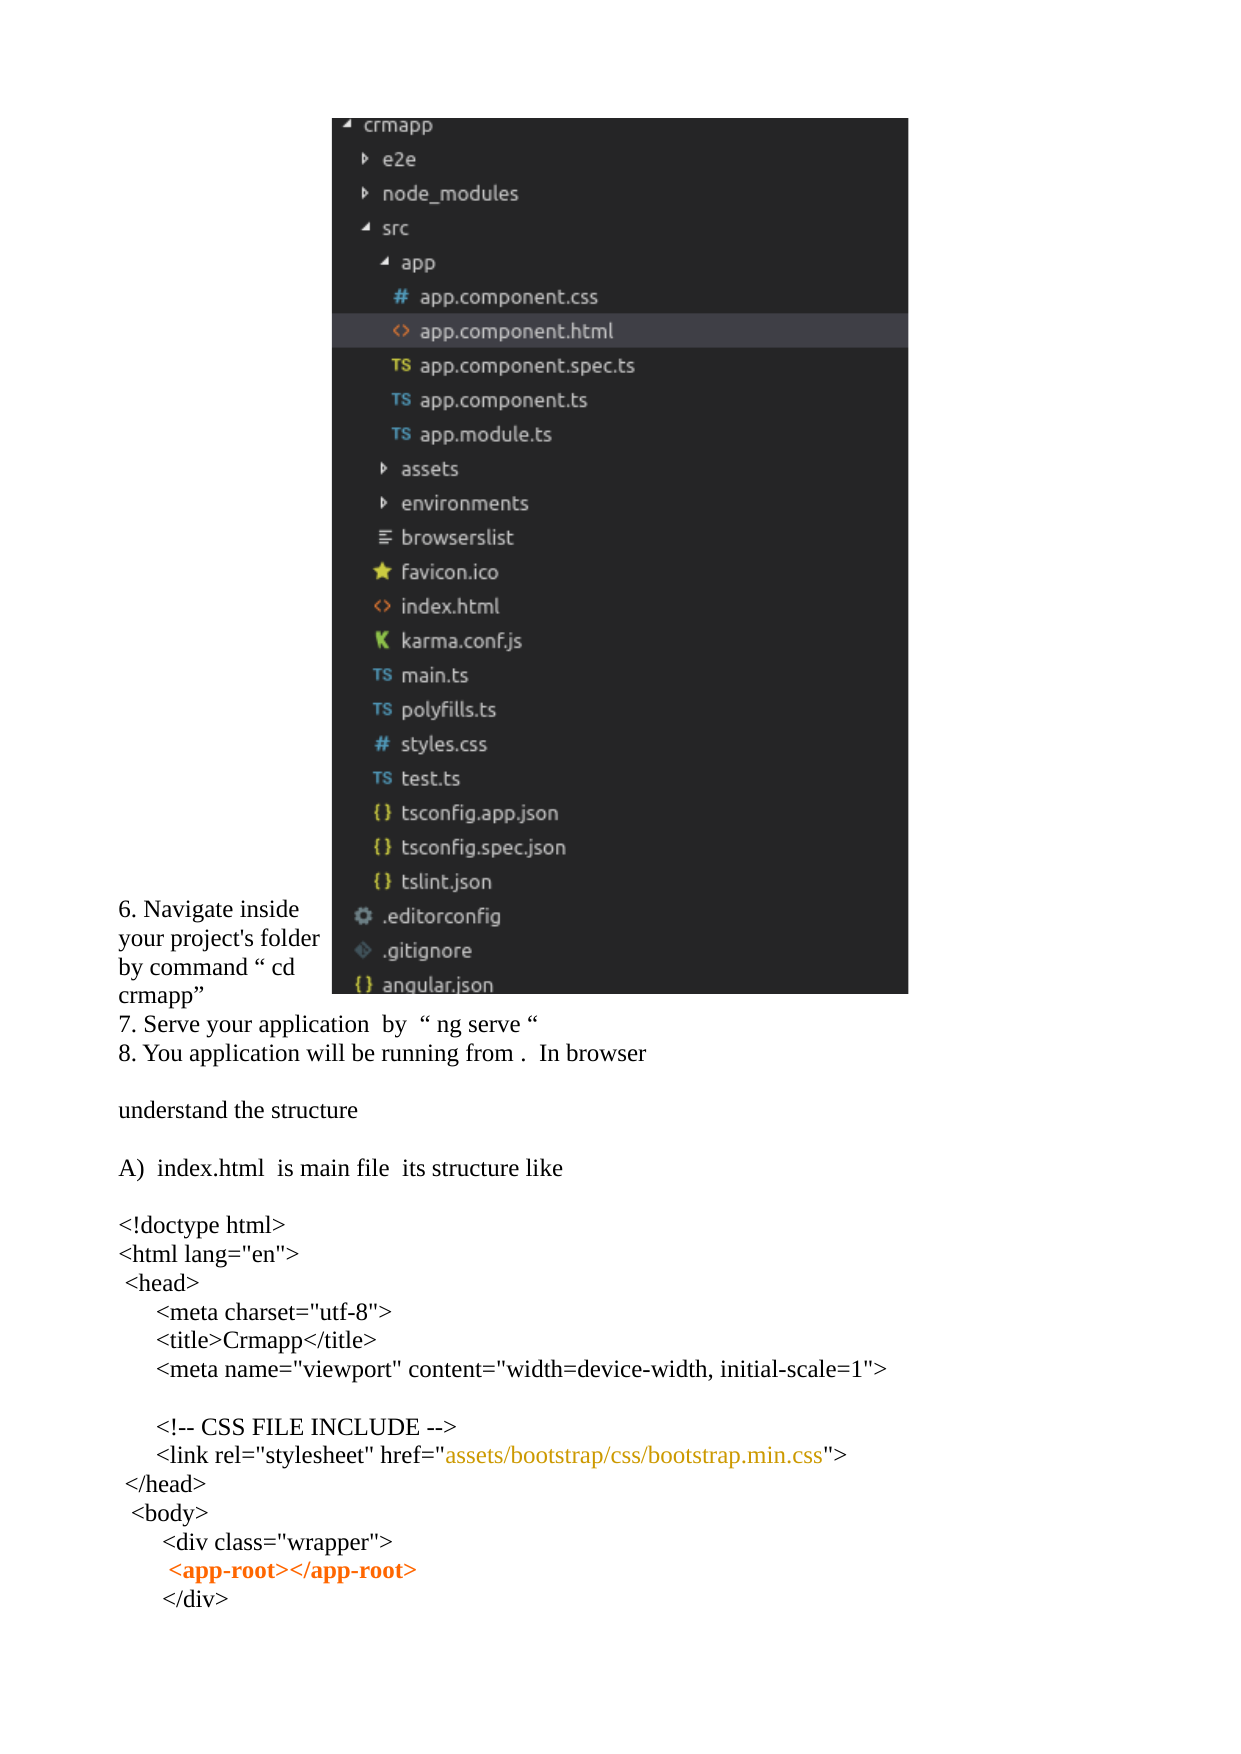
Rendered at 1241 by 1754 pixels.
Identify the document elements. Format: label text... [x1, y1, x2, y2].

text understand the structure [118, 1096, 1122, 1124]
text A) index.html is main file its structure like [118, 1153, 1122, 1182]
text <meta name="viewport" content="width=device-width, initial-scale=1"> [118, 1354, 1122, 1383]
text <title>Crmapp</title> [118, 1326, 1122, 1354]
picture [331, 118, 909, 994]
text <app-root></app-root> [118, 1556, 1122, 1584]
text <!doctype html> [118, 1211, 1122, 1239]
text <div class="wrapper"> [118, 1527, 1122, 1556]
text <meta charset="utf-8"> [118, 1297, 1122, 1326]
text 8. You application will be running from . In browser [118, 1038, 1122, 1067]
text </head> [118, 1469, 1122, 1498]
text <link rel="stylesheet" href="assets/bootstrap/css/bootstrap.min.css"> [118, 1441, 1122, 1469]
text 6. Navigate inside your project's folder by command “ cd crmapp” [118, 894, 1122, 1009]
text <!-- CSS FILE INCLUDE --> [118, 1412, 1122, 1441]
text <body> [118, 1498, 1122, 1527]
text </div> [118, 1584, 1122, 1613]
text <html lang="en"> [118, 1239, 1122, 1268]
text 7. Serve your application by “ ng serve “ [118, 1009, 1122, 1038]
text <head> [118, 1268, 1122, 1297]
